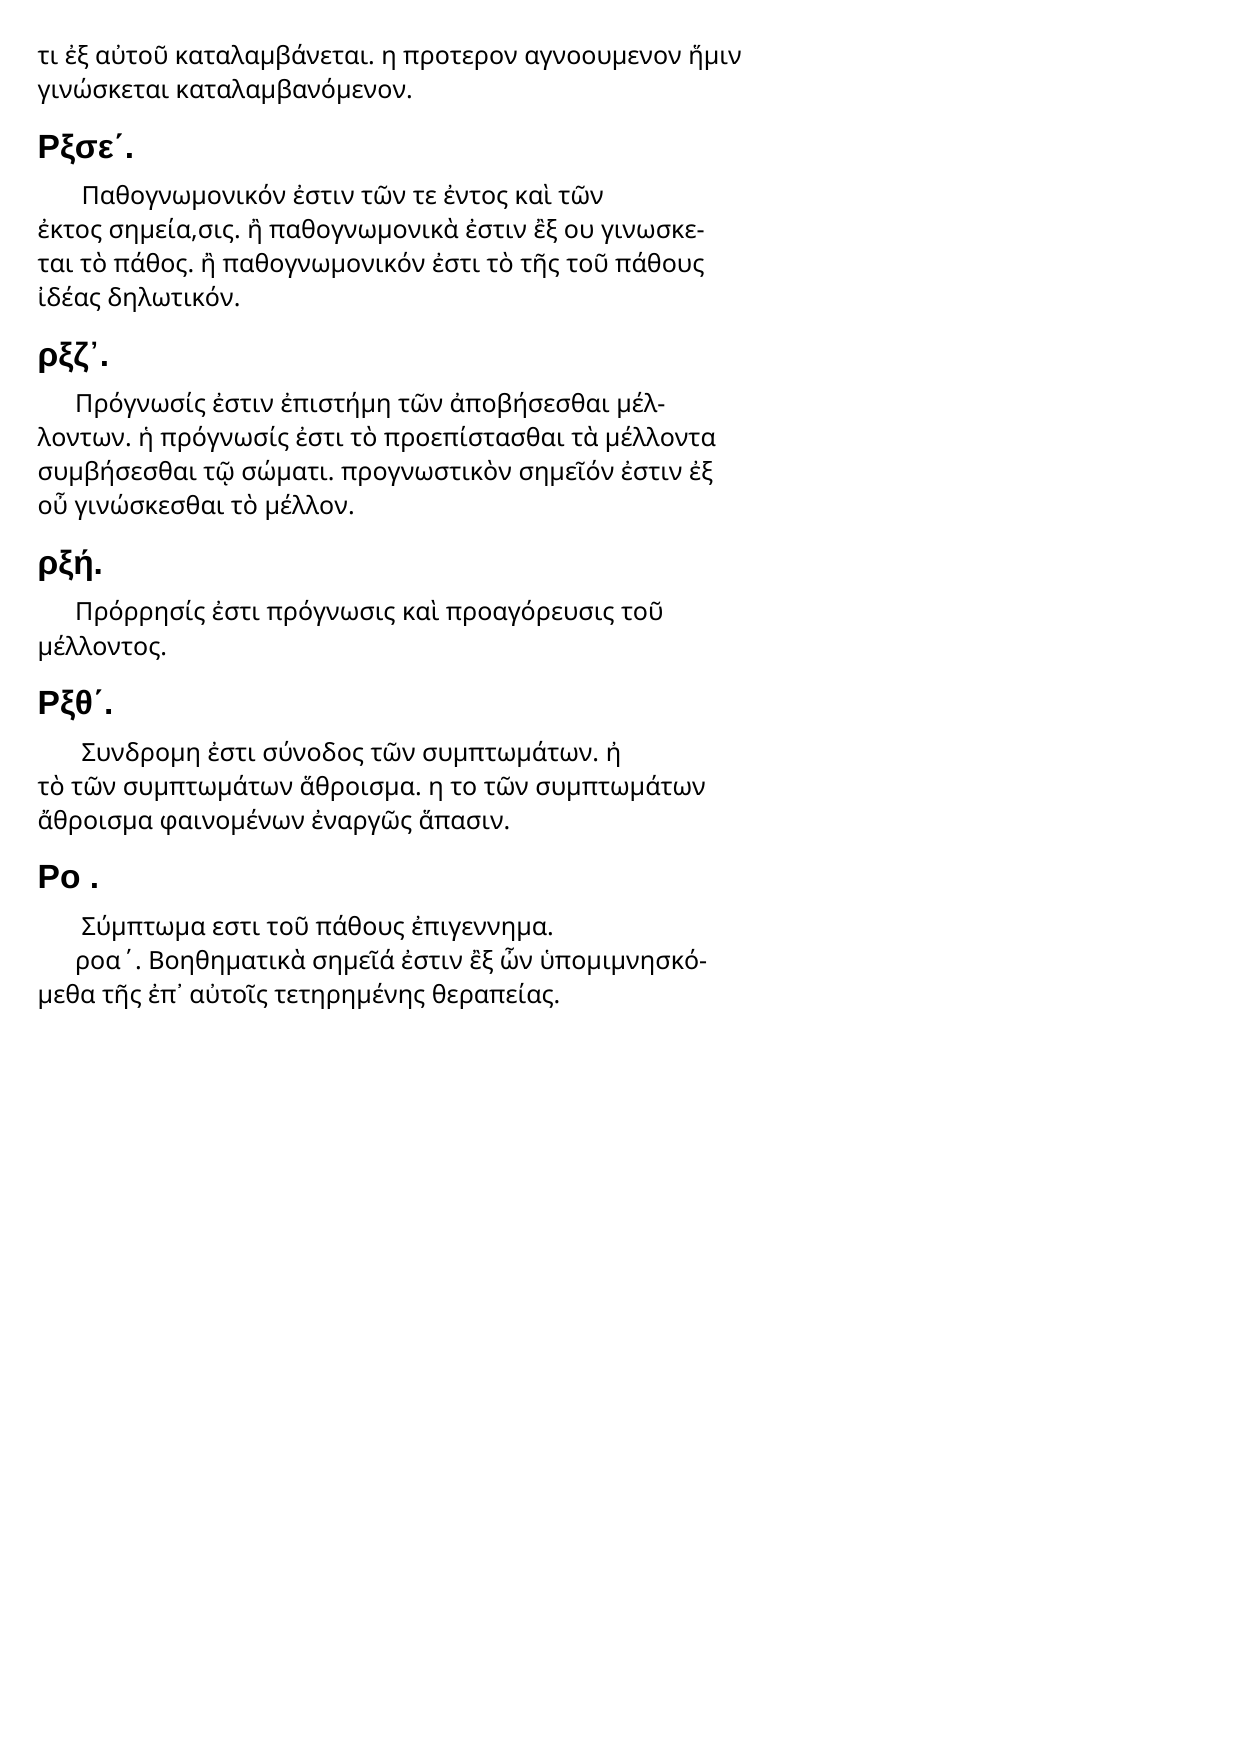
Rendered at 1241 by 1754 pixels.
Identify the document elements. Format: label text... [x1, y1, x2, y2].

subtitle Ρο . [37, 857, 1203, 896]
text Σύμπτωμα εστι τοῦ πάθους ἐπιγεννημα. [37, 908, 1203, 942]
subtitle ρξή. [37, 543, 1203, 582]
subtitle Ρξσε΄. [37, 126, 1203, 165]
subtitle Ρξθ΄. [37, 683, 1203, 722]
text Πρόγνωσίς ἐστιν ἐπιστήμη τῶν ἀποβήσεσθαι μέλ- λοντων. ἡ πρόγνωσίς ἐστι τὸ προεπίστασθαι τὰ μέλλοντα συμβήσεσθαι τῷ σώματι. προγνωστικὸν σημεῖόν ἐστιν ἐξ οὖ γινώσκεσθαι τὸ μέλλον. [37, 386, 1203, 522]
subtitle ρξζ᾽. [37, 335, 1203, 373]
text Παθογνωμονικόν ἐστιν τῶν τε ἐντος καὶ τῶν ἐκτος σημεία,σις. ἢ παθογνωμονικὰ ἐστιν ἒξ ου γινωσκε- ται τὸ πάθος. ἢ παθογνωμονικόν ἐστι τὸ τῆς τοῦ πάθους ἰδέας δηλωτικόν. [37, 178, 1203, 314]
text Πρόρρησίς ἐστι πρόγνωσις καὶ προαγόρευσις τοῦ μέλλοντος. [37, 594, 1203, 662]
text τι ἐξ αὐτοῦ καταλαμβάνεται. η προτερον αγνοουμενον ἥμιν γινώσκεται καταλαμβανόμενον. [37, 37, 1203, 106]
text ροα΄. Βοηθηματικὰ σημεῖά ἐστιν ἒξ ὦν ὑπομιμνησκό- μεθα τῆς ἐπ᾽ αὐτοῖς τετηρημένης θεραπείας. [37, 942, 1203, 1011]
text Συνδρομη ἐστι σύνοδος τῶν συμπτωμάτων. ἠ τὸ τῶν συμπτωμάτων ἅθροισμα. η το τῶν συμπτωμάτων ἄθροισμα φαινομένων ἐναργῶς ἅπασιν. [37, 734, 1203, 836]
